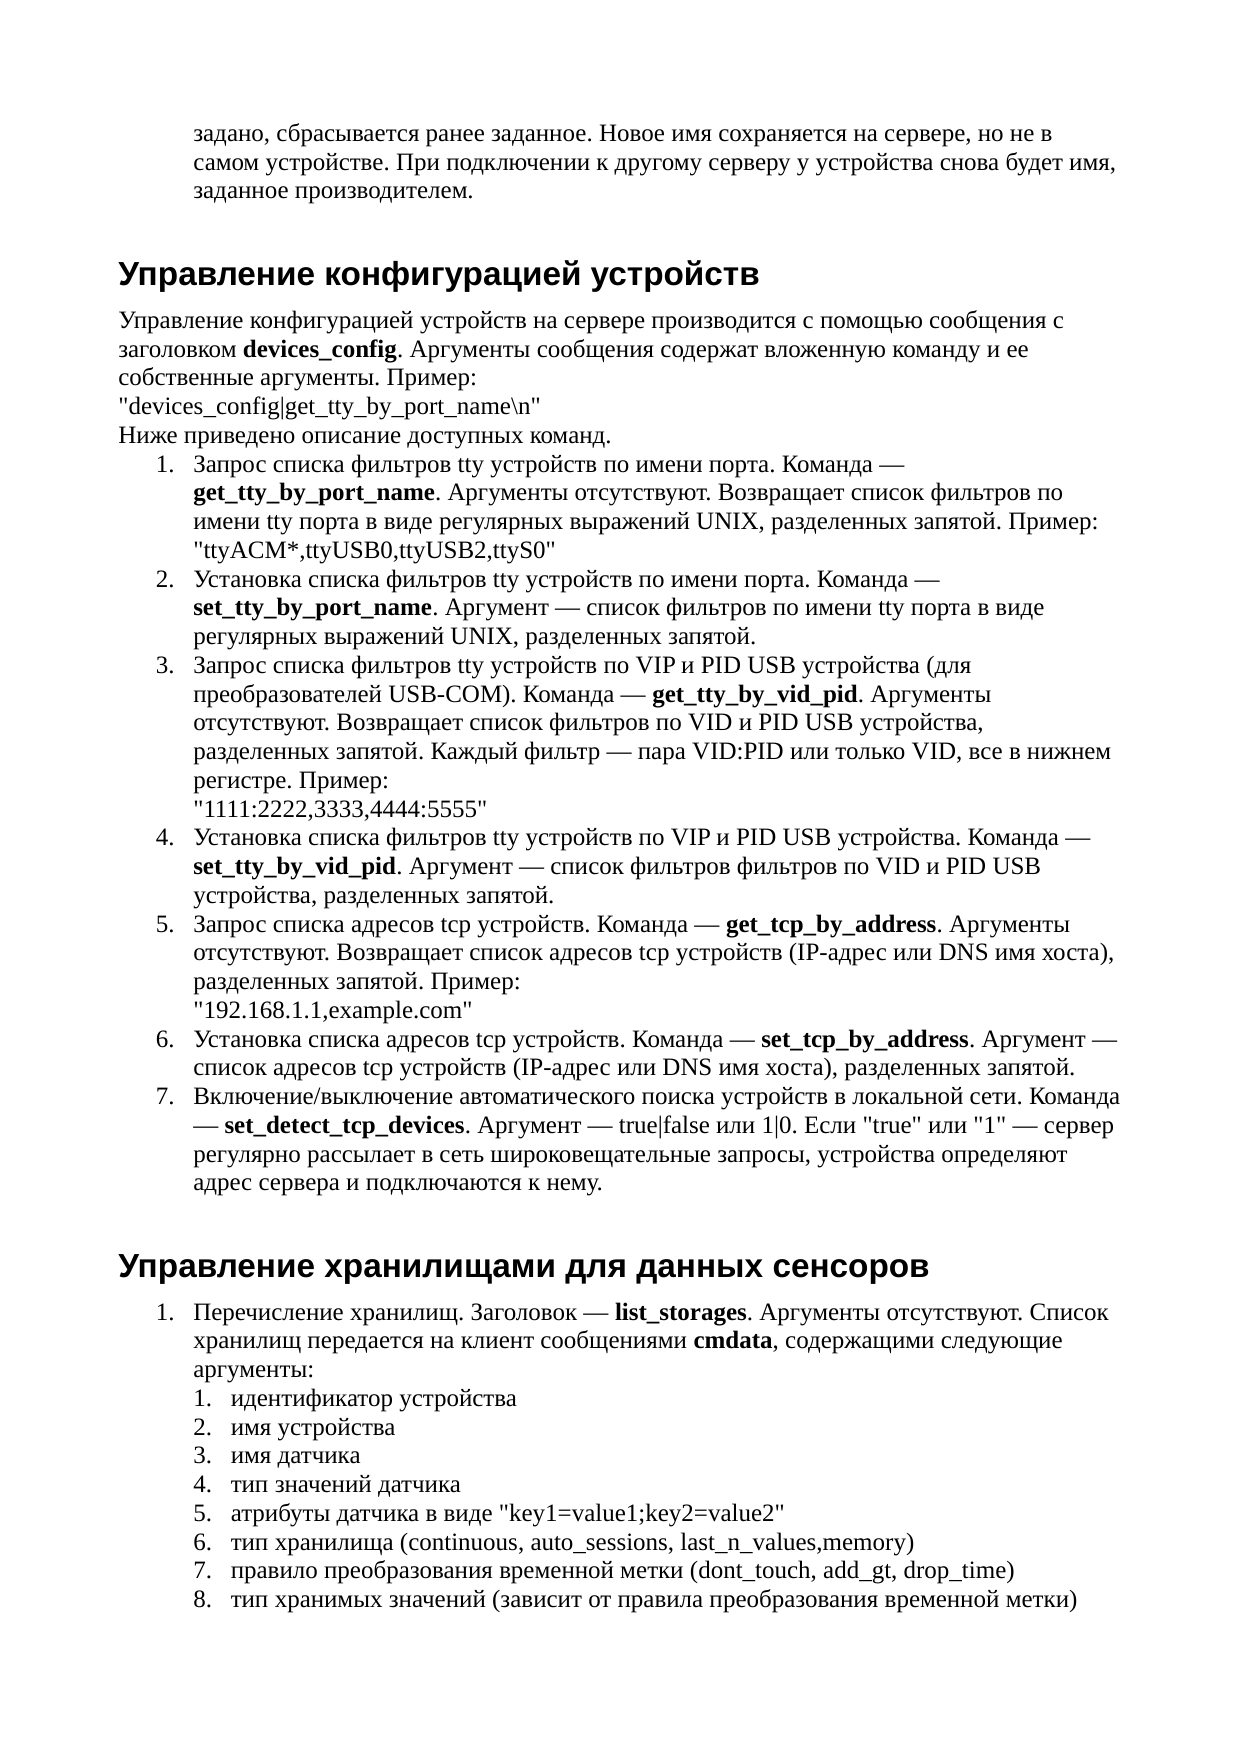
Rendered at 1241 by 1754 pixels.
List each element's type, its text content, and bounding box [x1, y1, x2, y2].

list Установка списка фильтров tty устройств по VIP и PID USB устройства. Команда — set_tty_by_vid_pid. Аргумент — список фильтров фильтров по VID и PID USB устройства, разделенных запятой. [156, 822, 1122, 909]
text Управление конфигурацией устройств на сервере производится с помощью сообщения с заголовком devices_config. Аргументы сообщения содержат вложенную команду и ее собственные аргументы. Пример: [118, 305, 1122, 391]
list задано, сбрасывается ранее заданное. Новое имя сохраняется на сервере, но не в самом устройстве. При подключении к другому серверу у устройства снова будет имя, заданное производителем. [156, 118, 1122, 204]
list Установка списка фильтров tty устройств по имени порта. Команда — set_tty_by_port_name. Аргумент — список фильтров по имени tty порта в виде регулярных выражений UNIX, разделенных запятой. [156, 564, 1122, 650]
list Установка списка адресов tcp устройств. Команда — set_tcp_by_address. Аргумент — список адресов tcp устройств (IP-адрес или DNS имя хоста), разделенных запятой. [156, 1024, 1122, 1081]
subtitle Управление конфигурацией устройств [118, 254, 1122, 292]
list правило преобразования временной метки (dont_touch, add_gt, drop_time) [193, 1555, 1122, 1584]
list Включение/выключение автоматического поиска устройств в локальной сети. Команда — set_detect_tcp_devices. Аргумент — true|false или 1|0. Если "true" или "1" — сервер регулярно рассылает в сеть широковещательные запросы, устройства определяют адрес сервера и подключаются к нему. [156, 1081, 1122, 1196]
list имя устройства [193, 1412, 1122, 1440]
list Запрос списка фильтров tty устройств по VIP и PID USB устройства (для преобразователей USB-COM). Команда — get_tty_by_vid_pid. Аргументы отсутствуют. Возвращает список фильтров по VID и PID USB устройства, разделенных запятой. Каждый фильтр — пара VID:PID или только VID, все в нижнем регистре. Пример: "1111:2222,3333,4444:5555" [156, 650, 1122, 822]
list имя датчика [193, 1440, 1122, 1469]
subtitle Управление хранилищами для данных сенсоров [118, 1246, 1122, 1284]
list Запрос списка адресов tcp устройств. Команда — get_tcp_by_address. Аргументы отсутствуют. Возвращает список адресов tcp устройств (IP-адрес или DNS имя хоста), разделенных запятой. Пример: "192.168.1.1,example.com" [156, 909, 1122, 1024]
list атрибуты датчика в виде "key1=value1;key2=value2" [193, 1498, 1122, 1527]
text Ниже приведено описание доступных команд. [118, 420, 1122, 449]
list идентификатор устройства [193, 1383, 1122, 1412]
text "devices_config|get_tty_by_port_name\n" [118, 391, 1122, 420]
list тип хранимых значений (зависит от правила преобразования временной метки) [193, 1584, 1122, 1613]
list Перечисление хранилищ. Заголовок — list_storages. Аргументы отсутствуют. Список хранилищ передается на клиент сообщениями cmdata, содержащими следующие аргументы: [156, 1297, 1122, 1383]
list тип значений датчика [193, 1469, 1122, 1498]
list Запрос списка фильтров tty устройств по имени порта. Команда — get_tty_by_port_name. Аргументы отсутствуют. Возвращает список фильтров по имени tty порта в виде регулярных выражений UNIX, разделенных запятой. Пример: "ttyACM*,ttyUSB0,ttyUSB2,ttyS0" [156, 449, 1122, 564]
list тип хранилища (continuous, auto_sessions, last_n_values,memory) [193, 1527, 1122, 1555]
